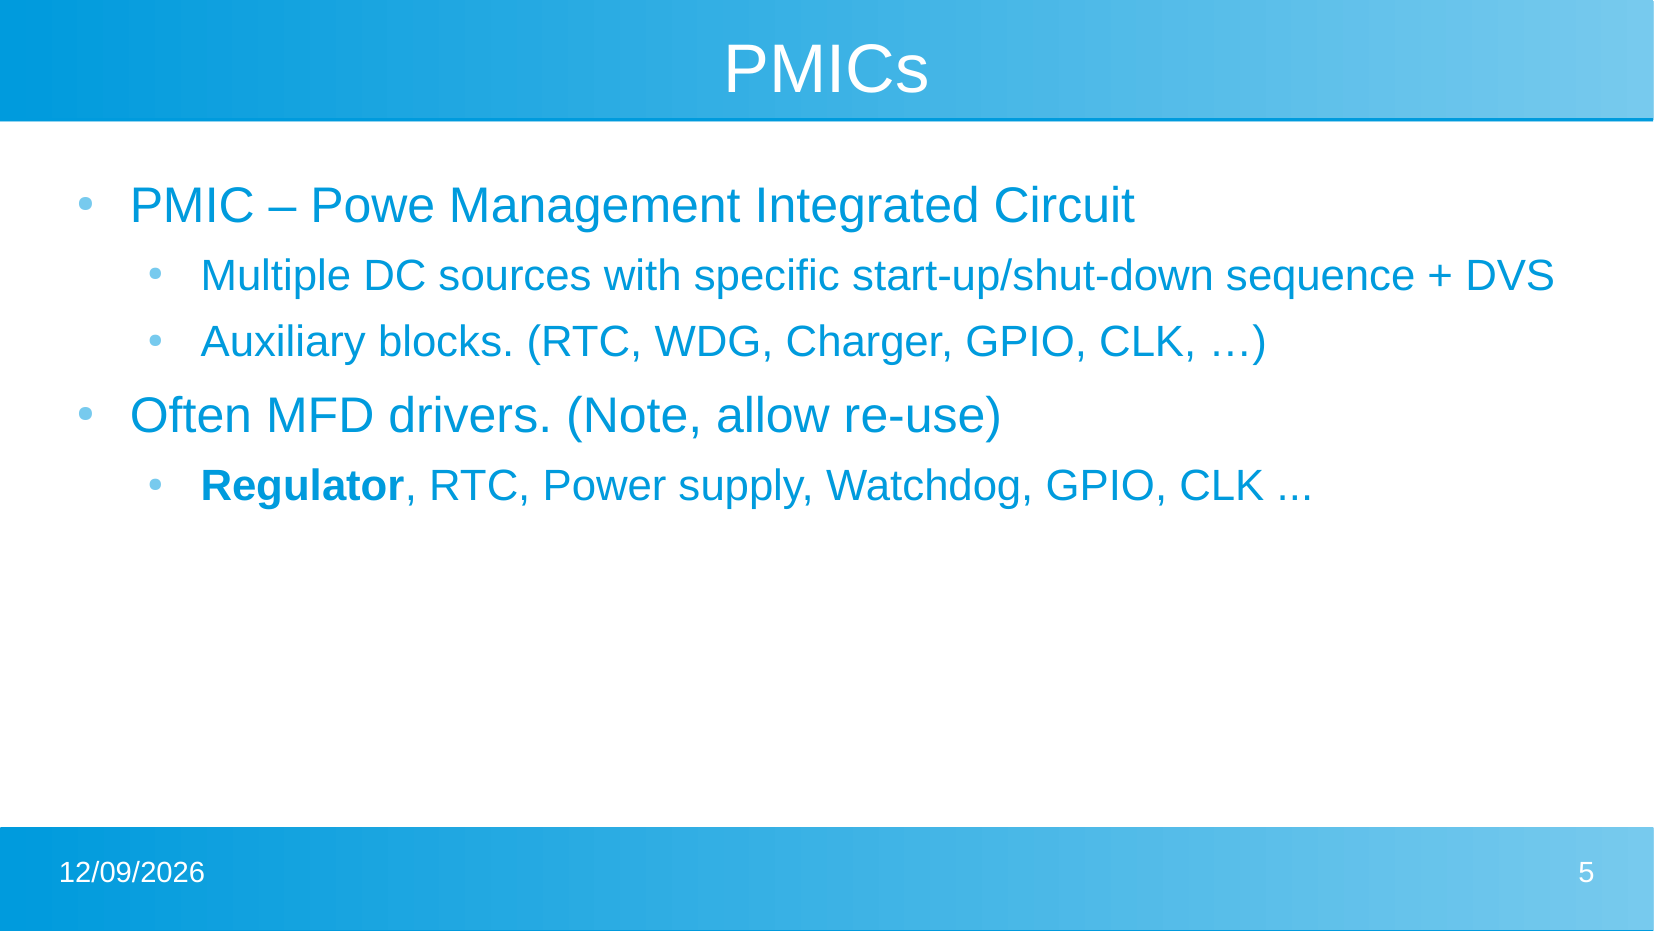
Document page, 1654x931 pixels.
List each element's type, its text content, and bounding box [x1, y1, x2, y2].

title PMICs [58, 29, 1595, 108]
list PMIC – Powe Management Integrated Circuit Multiple DC sources with specific start-up/shut-down sequence + DVS Auxiliary blocks. (RTC, WDG, Charger, GPIO, CLK, …) Often MFD drivers. (Note, allow re-use) Regulator, RTC, Power supply, Watchdog, GPIO, CLK ... [58, 177, 1595, 768]
